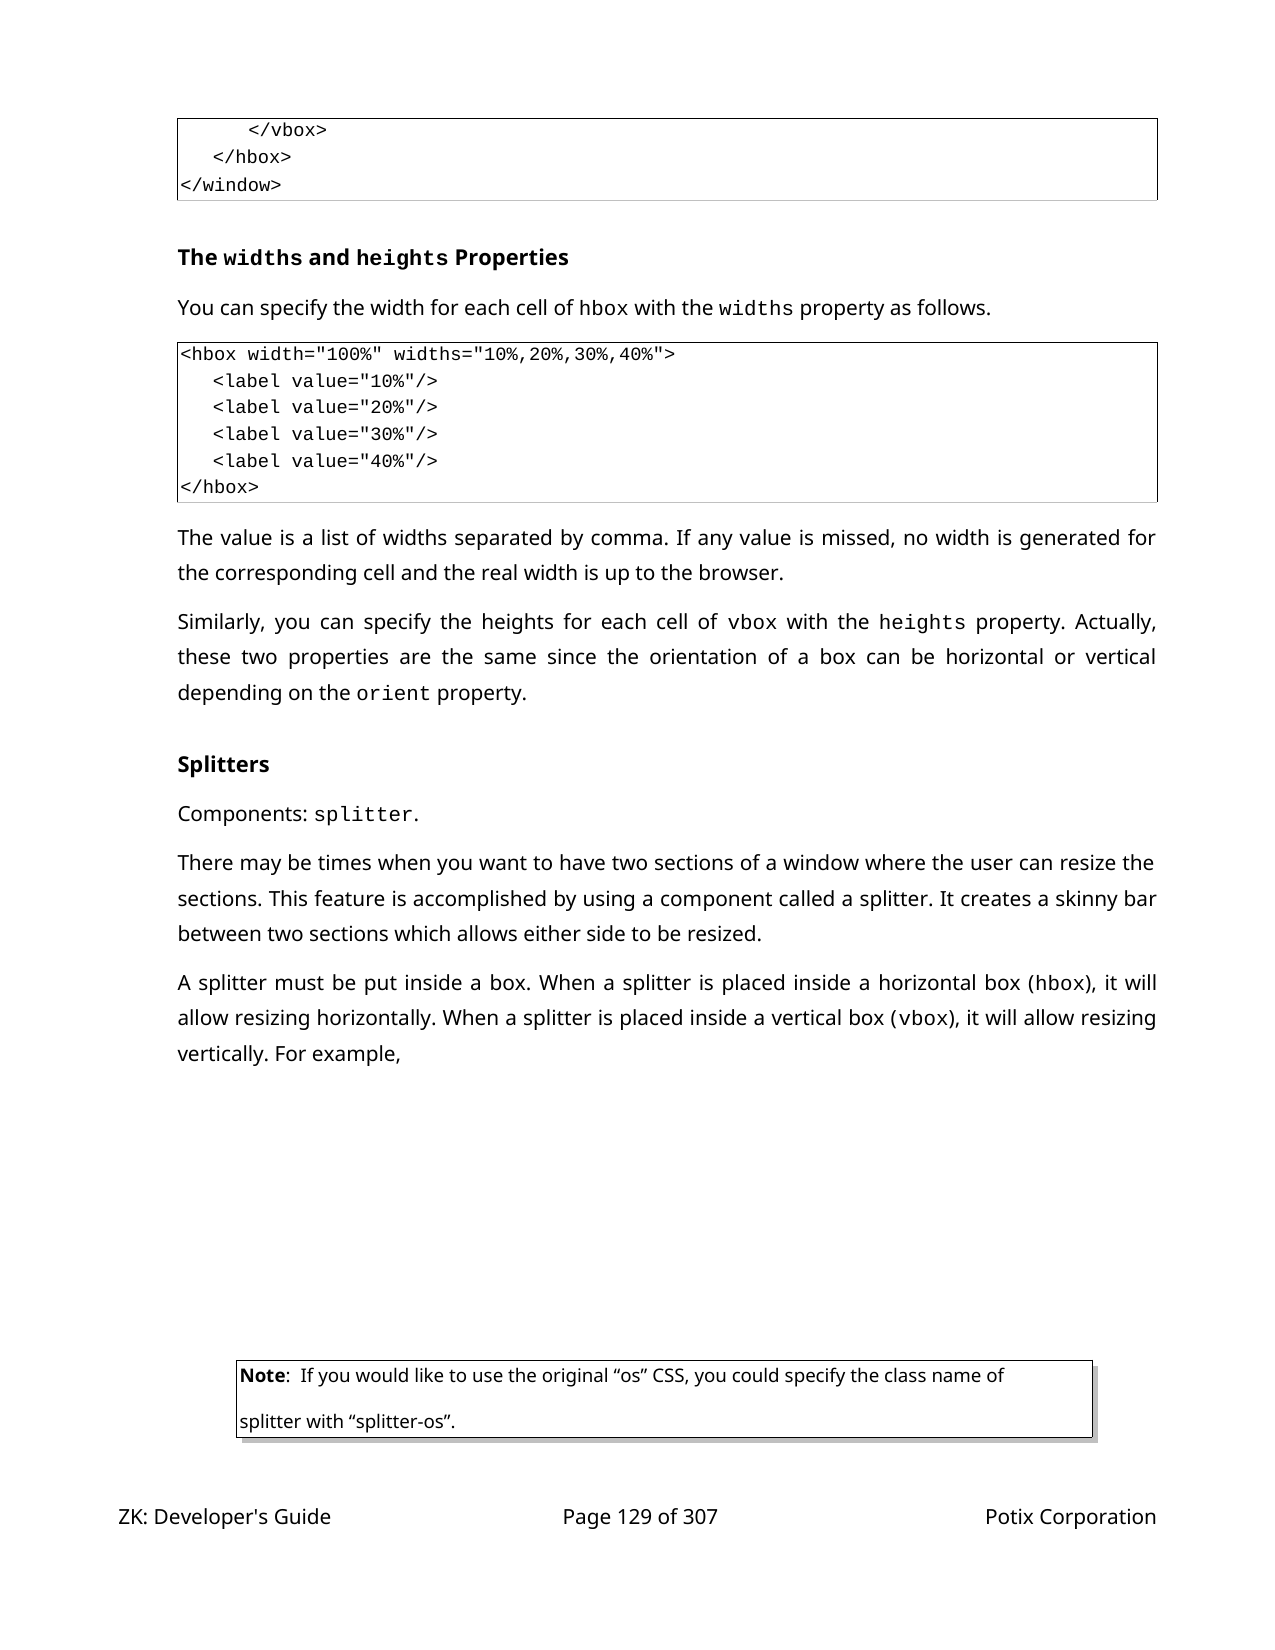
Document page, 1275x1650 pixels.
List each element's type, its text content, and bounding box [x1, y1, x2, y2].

subtitle Splitters [177, 749, 1157, 779]
text You can specify the width for each cell of hbox with the widths property as follows. [177, 293, 1157, 322]
text The value is a list of widths separated by comma. If any value is missed, no width is generated for the corresponding cell and the real width is up to the browser. [177, 523, 1157, 586]
subtitle The widths and heights Properties [177, 242, 1157, 272]
text A splitter must be put inside a box. When a splitter is placed inside a horizontal box (hbox), it will allow resizing horizontally. When a splitter is placed inside a vertical box (vbox), it will allow resizing vertically. For example, [177, 968, 1157, 1067]
text Components: splitter. [177, 799, 1157, 828]
text Note: If you would like to use the original “os” CSS, you could specify the class name of [237, 1361, 1092, 1388]
text </hbox> [178, 145, 1157, 169]
text </vbox> [178, 119, 1157, 142]
text There may be times when you want to have two sections of a window where the user can resize the sections. This feature is accomplished by using a component called a splitter. It creates a skinny bar between two sections which allows either side to be resized. [177, 848, 1157, 947]
text <hbox width="100%" widths="10%,20%,30%,40%"> <label value="10%"/> <label value="20%"/> <label value="30%"/> <label value="40%"/> </hbox> [178, 343, 1157, 502]
text Similarly, you can specify the heights for each cell of vbox with the heights property. Actually, these two properties are the same since the orientation of a box can be horizontal or vertical depending on the orient property. [177, 607, 1157, 706]
text </window> [178, 172, 1157, 200]
text splitter with “splitter-os”. [237, 1406, 1092, 1437]
